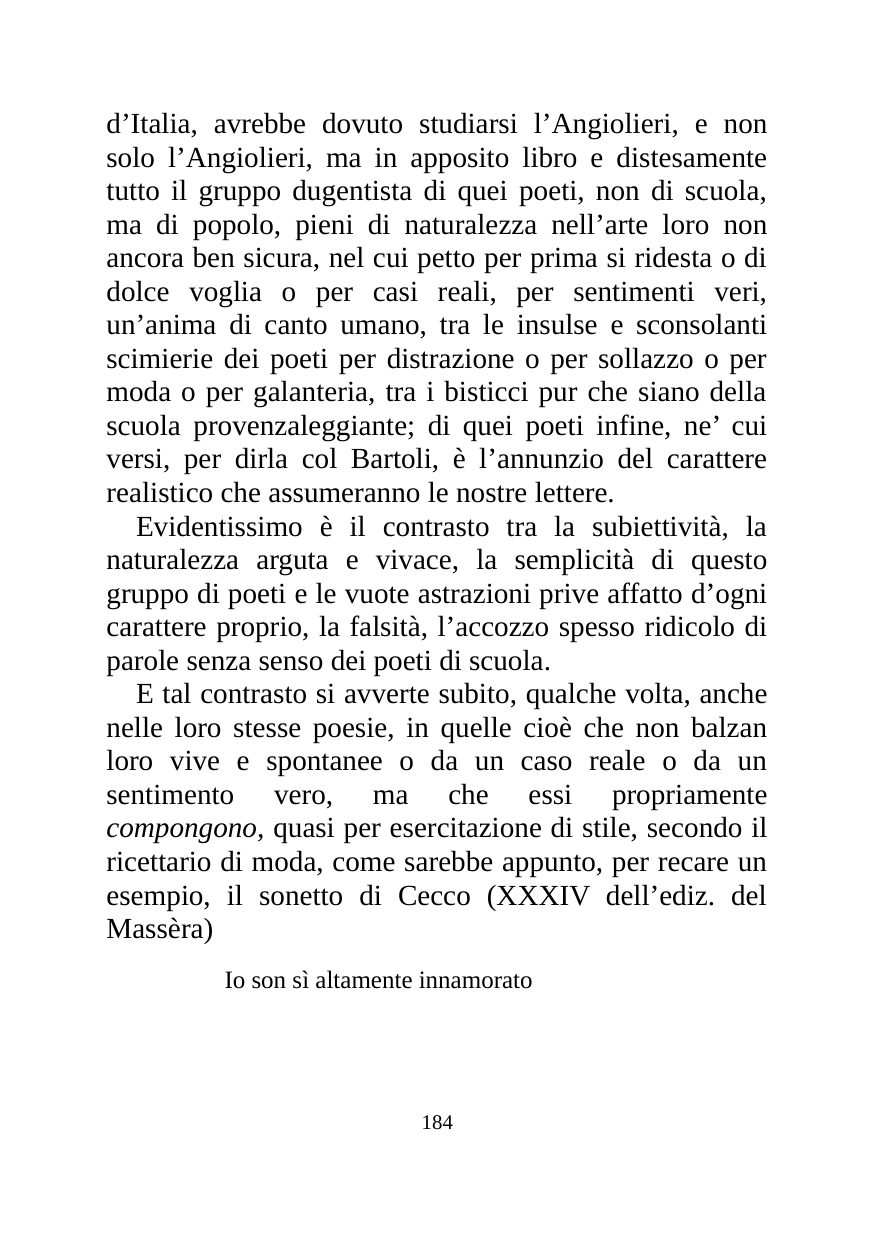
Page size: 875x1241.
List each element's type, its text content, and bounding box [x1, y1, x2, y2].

text Evidentissimo è il contrasto tra la subiettività, la naturalezza arguta e vivace, la semplicità di questo gruppo di poeti e le vuote astrazioni prive affatto d’ogni carattere proprio, la falsità, l’accozzo spesso ridicolo di parole senza senso dei poeti di scuola. [106, 509, 768, 676]
text Io son sì altamente innamorato [106, 966, 768, 994]
text d’Italia, avrebbe dovuto studiarsi l’Angiolieri, e non solo l’Angiolieri, ma in apposito libro e distesamente tutto il gruppo dugentista di quei poeti, non di scuola, ma di popolo, pieni di naturalezza nell’arte loro non ancora ben sicura, nel cui petto per prima si ridesta o di dolce voglia o per casi reali, per sentimenti veri, un’anima di canto umano, tra le insulse e sconsolanti scimierie dei poeti per distrazione o per sollazzo o per moda o per galanteria, tra i bisticci pur che siano della scuola provenzaleggiante; di quei poeti infine, ne’ cui versi, per dirla col Bartoli, è l’annunzio del carattere realistico che assumeranno le nostre lettere. [106, 106, 768, 509]
text E tal contrasto si avverte subito, qualche volta, anche nelle loro stesse poesie, in quelle cioè che non balzan loro vive e spontanee o da un caso reale o da un sentimento vero, ma che essi propriamente compongono, quasi per esercitazione di stile, secondo il ricettario di moda, come sarebbe appunto, per recare un esempio, il sonetto di Cecco (XXXIV dell’ediz. del Massèra) [106, 676, 768, 945]
